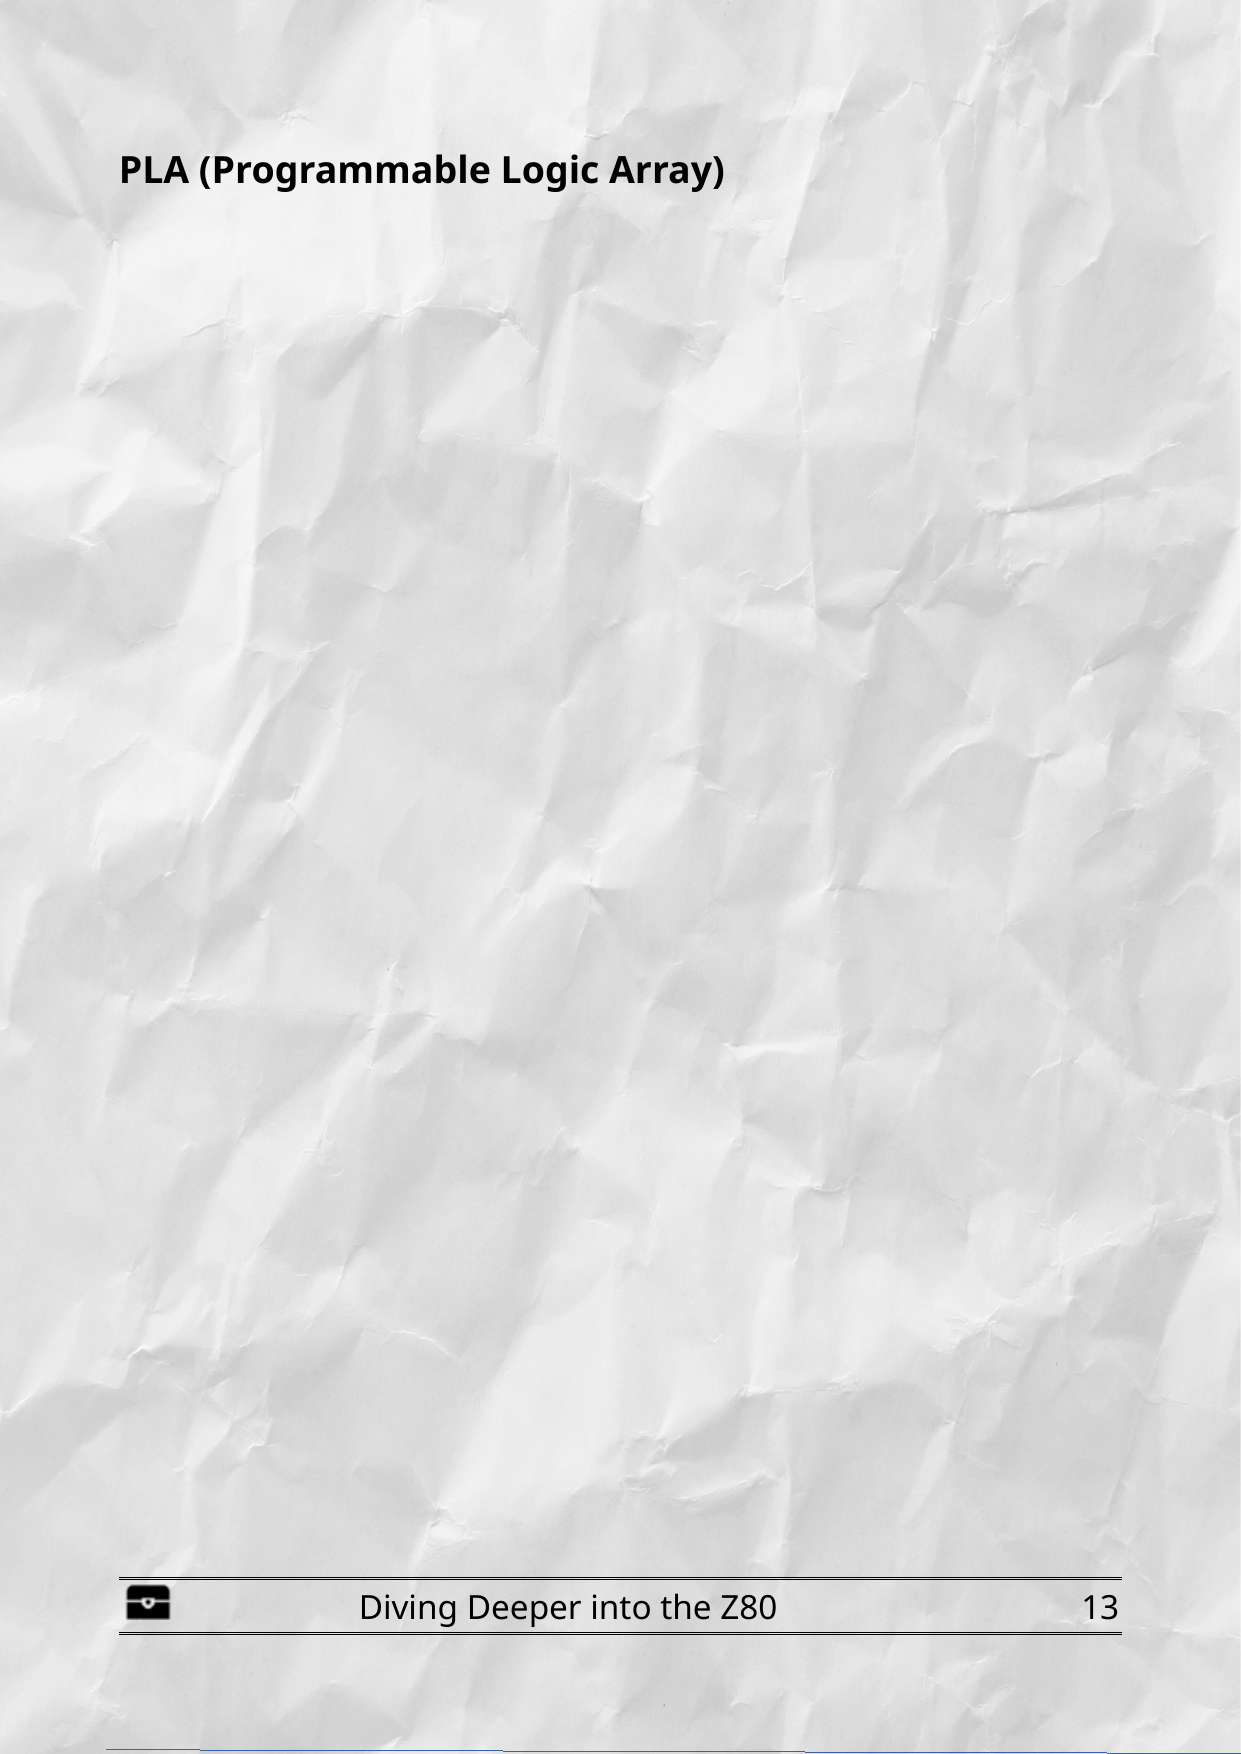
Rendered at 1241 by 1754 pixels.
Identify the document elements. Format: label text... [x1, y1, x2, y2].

subtitle PLA (Programmable Logic Array) [118, 143, 1122, 194]
picture [0, 0, 1241, 1754]
